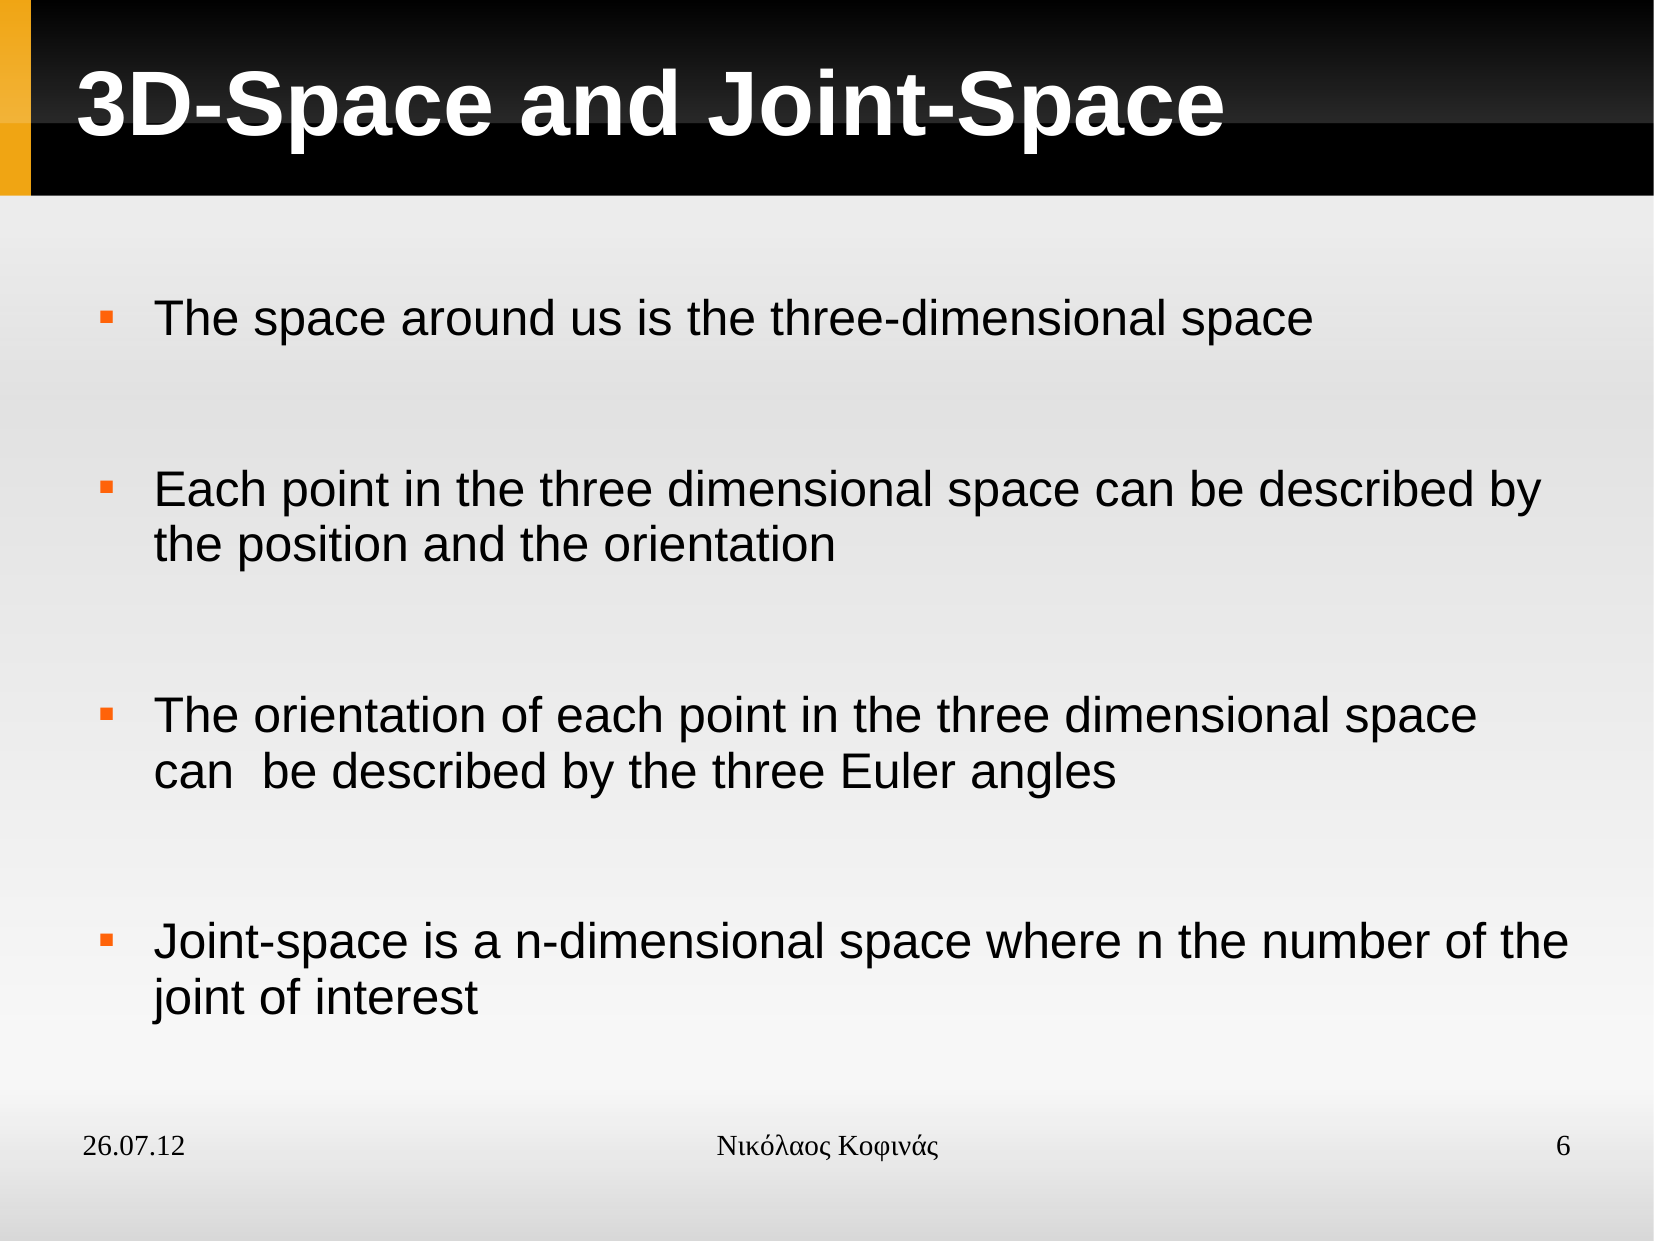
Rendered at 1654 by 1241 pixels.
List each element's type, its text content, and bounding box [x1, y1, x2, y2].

list The space around us is the three-dimensional space Each point in the three dimensional space can be described by the position and the orientation The orientation of each point in the three dimensional space can be described by the three Euler angles Joint-space is a n-dimensional space where n the number of the joint of interest [82, 290, 1571, 1109]
title 3D-Space and Joint-Space [76, 0, 1565, 208]
picture [0, 0, 1654, 1241]
